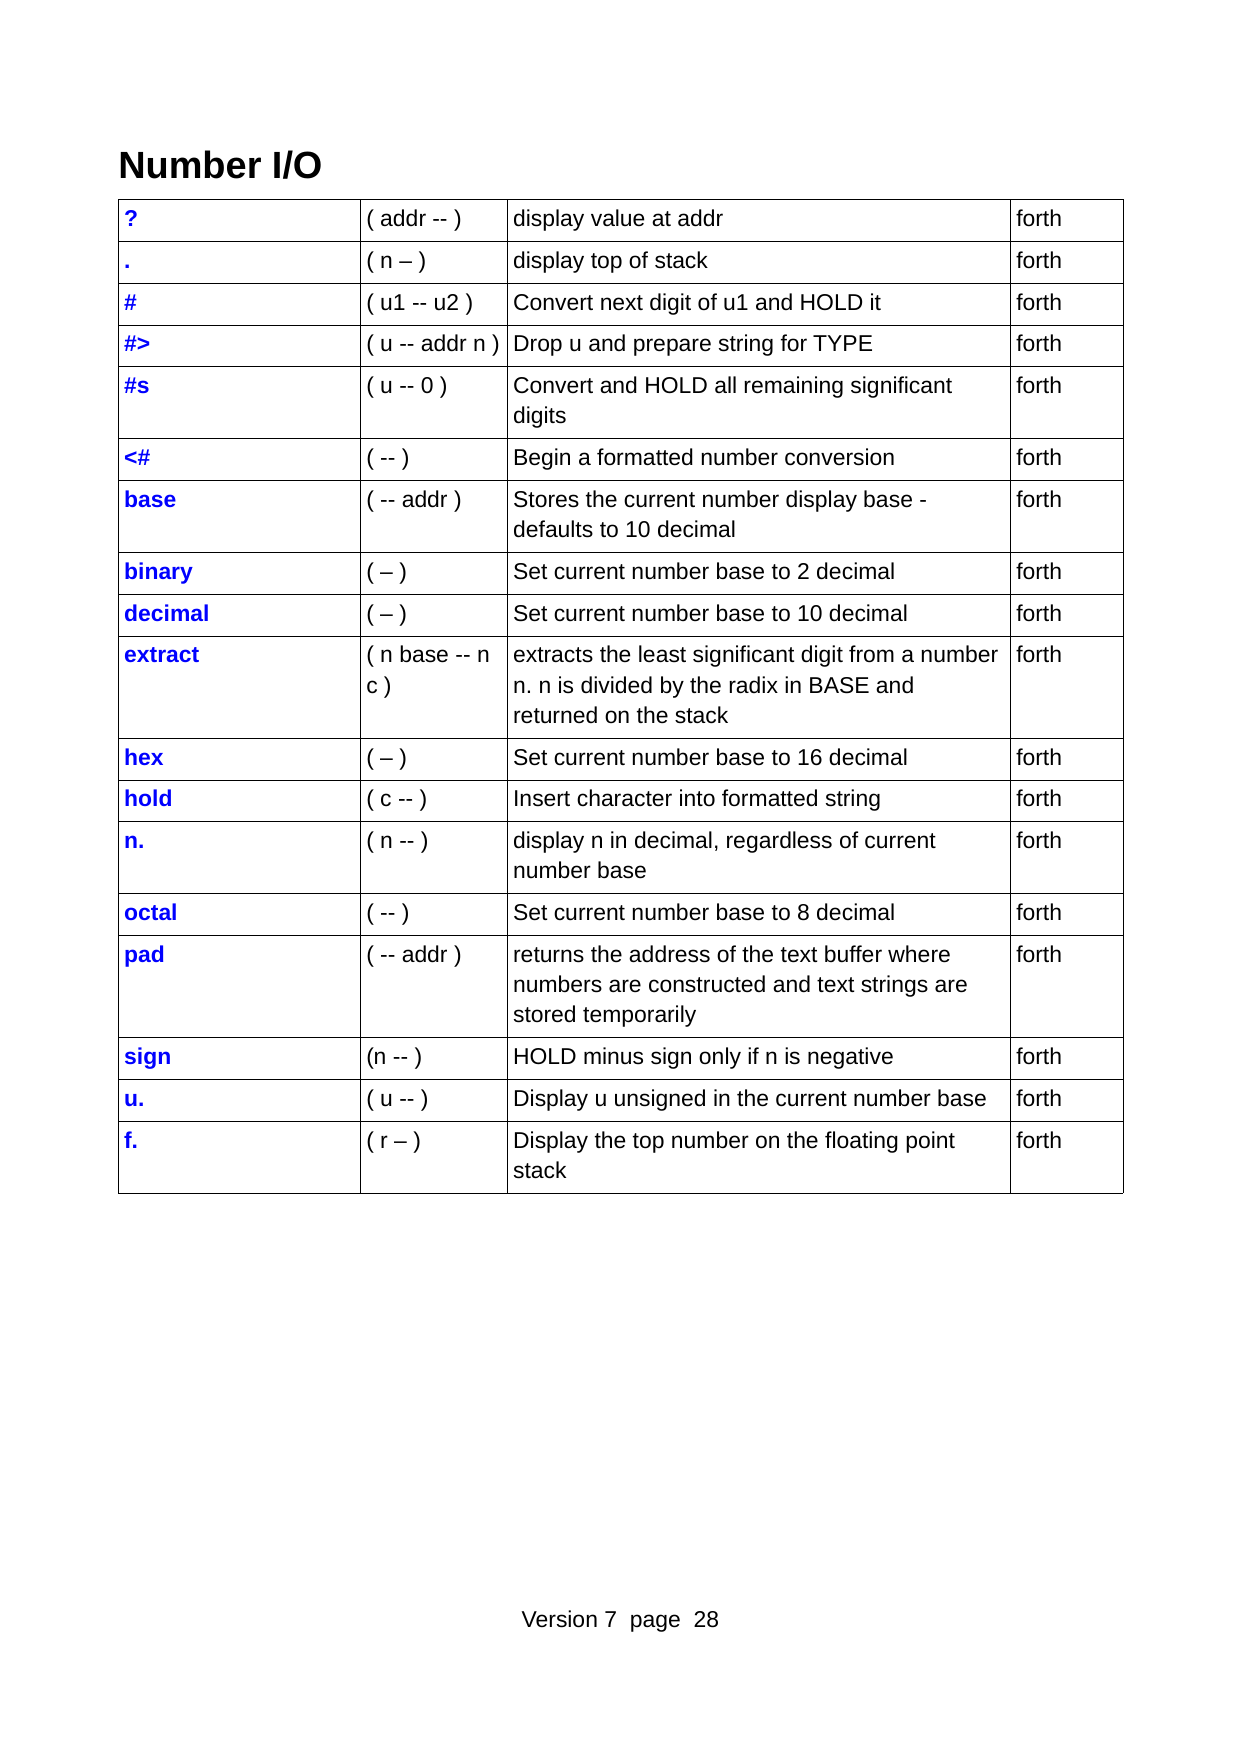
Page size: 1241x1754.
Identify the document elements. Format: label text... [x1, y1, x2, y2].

table_cell ( -- ) [361, 894, 507, 935]
table_cell Insert character into formatted string [508, 781, 1010, 821]
table_cell forth [1011, 595, 1123, 636]
table_cell forth [1011, 439, 1123, 480]
table_cell u. [119, 1080, 360, 1121]
table_cell n. [119, 822, 360, 893]
table_cell Stores the current number display base - defaults to 10 decimal [508, 481, 1010, 552]
table_cell sign [119, 1038, 360, 1079]
table_cell ( -- ) [361, 439, 507, 480]
table_cell ( – ) [361, 739, 507, 779]
table_cell extract [119, 637, 360, 738]
table_cell display top of stack [508, 242, 1010, 283]
table_cell forth [1011, 739, 1123, 779]
table_cell forth [1011, 284, 1123, 324]
table_cell ( -- addr ) [361, 481, 507, 552]
subtitle Number I/O [118, 143, 1122, 187]
table_cell forth [1011, 1038, 1123, 1079]
table_cell Set current number base to 16 decimal [508, 739, 1010, 779]
table_cell forth [1011, 637, 1123, 738]
table_cell ( -- addr ) [361, 936, 507, 1037]
table_cell base [119, 481, 360, 552]
table_header forth [1011, 200, 1123, 241]
table_cell . [119, 242, 360, 283]
table_cell Display the top number on the floating point stack [508, 1122, 1010, 1193]
table_header ? [119, 200, 360, 241]
table_cell ( – ) [361, 595, 507, 636]
table_cell forth [1011, 242, 1123, 283]
table_cell ( n base -- n c ) [361, 637, 507, 738]
table_cell returns the address of the text buffer where numbers are constructed and text strings are stored temporarily [508, 936, 1010, 1037]
table_cell Drop u and prepare string for TYPE [508, 326, 1010, 366]
table_cell HOLD minus sign only if n is negative [508, 1038, 1010, 1079]
table_cell ( u -- ) [361, 1080, 507, 1121]
table_cell ( n -- ) [361, 822, 507, 893]
table_cell ( – ) [361, 553, 507, 594]
table_cell #> [119, 326, 360, 366]
table_cell ( n – ) [361, 242, 507, 283]
table_cell (n -- ) [361, 1038, 507, 1079]
table_cell forth [1011, 367, 1123, 438]
table_cell pad [119, 936, 360, 1037]
table_cell display n in decimal, regardless of current number base [508, 822, 1010, 893]
table_cell hex [119, 739, 360, 779]
table_cell f. [119, 1122, 360, 1193]
table_cell ( u1 -- u2 ) [361, 284, 507, 324]
table_cell forth [1011, 894, 1123, 935]
table_cell hold [119, 781, 360, 821]
table_cell ( u -- addr n ) [361, 326, 507, 366]
table_cell forth [1011, 1122, 1123, 1193]
table_cell Begin a formatted number conversion [508, 439, 1010, 480]
table_cell extracts the least significant digit from a number n. n is divided by the radix in BASE and returned on the stack [508, 637, 1010, 738]
table_cell forth [1011, 781, 1123, 821]
table_cell ( c -- ) [361, 781, 507, 821]
table_cell <# [119, 439, 360, 480]
table_cell forth [1011, 822, 1123, 893]
table_cell #s [119, 367, 360, 438]
table_cell decimal [119, 595, 360, 636]
table_cell # [119, 284, 360, 324]
table_cell forth [1011, 1080, 1123, 1121]
table_cell Set current number base to 8 decimal [508, 894, 1010, 935]
table_header display value at addr [508, 200, 1010, 241]
table_cell Display u unsigned in the current number base [508, 1080, 1010, 1121]
table_cell forth [1011, 481, 1123, 552]
table_cell forth [1011, 936, 1123, 1037]
table_cell forth [1011, 553, 1123, 594]
table_cell ( u -- 0 ) [361, 367, 507, 438]
table_cell ( r – ) [361, 1122, 507, 1193]
table_cell Set current number base to 2 decimal [508, 553, 1010, 594]
table_cell binary [119, 553, 360, 594]
table_header ( addr -- ) [361, 200, 507, 241]
table_cell Set current number base to 10 decimal [508, 595, 1010, 636]
table_cell Convert next digit of u1 and HOLD it [508, 284, 1010, 324]
table_cell octal [119, 894, 360, 935]
table_cell forth [1011, 326, 1123, 366]
table_cell Convert and HOLD all remaining significant digits [508, 367, 1010, 438]
